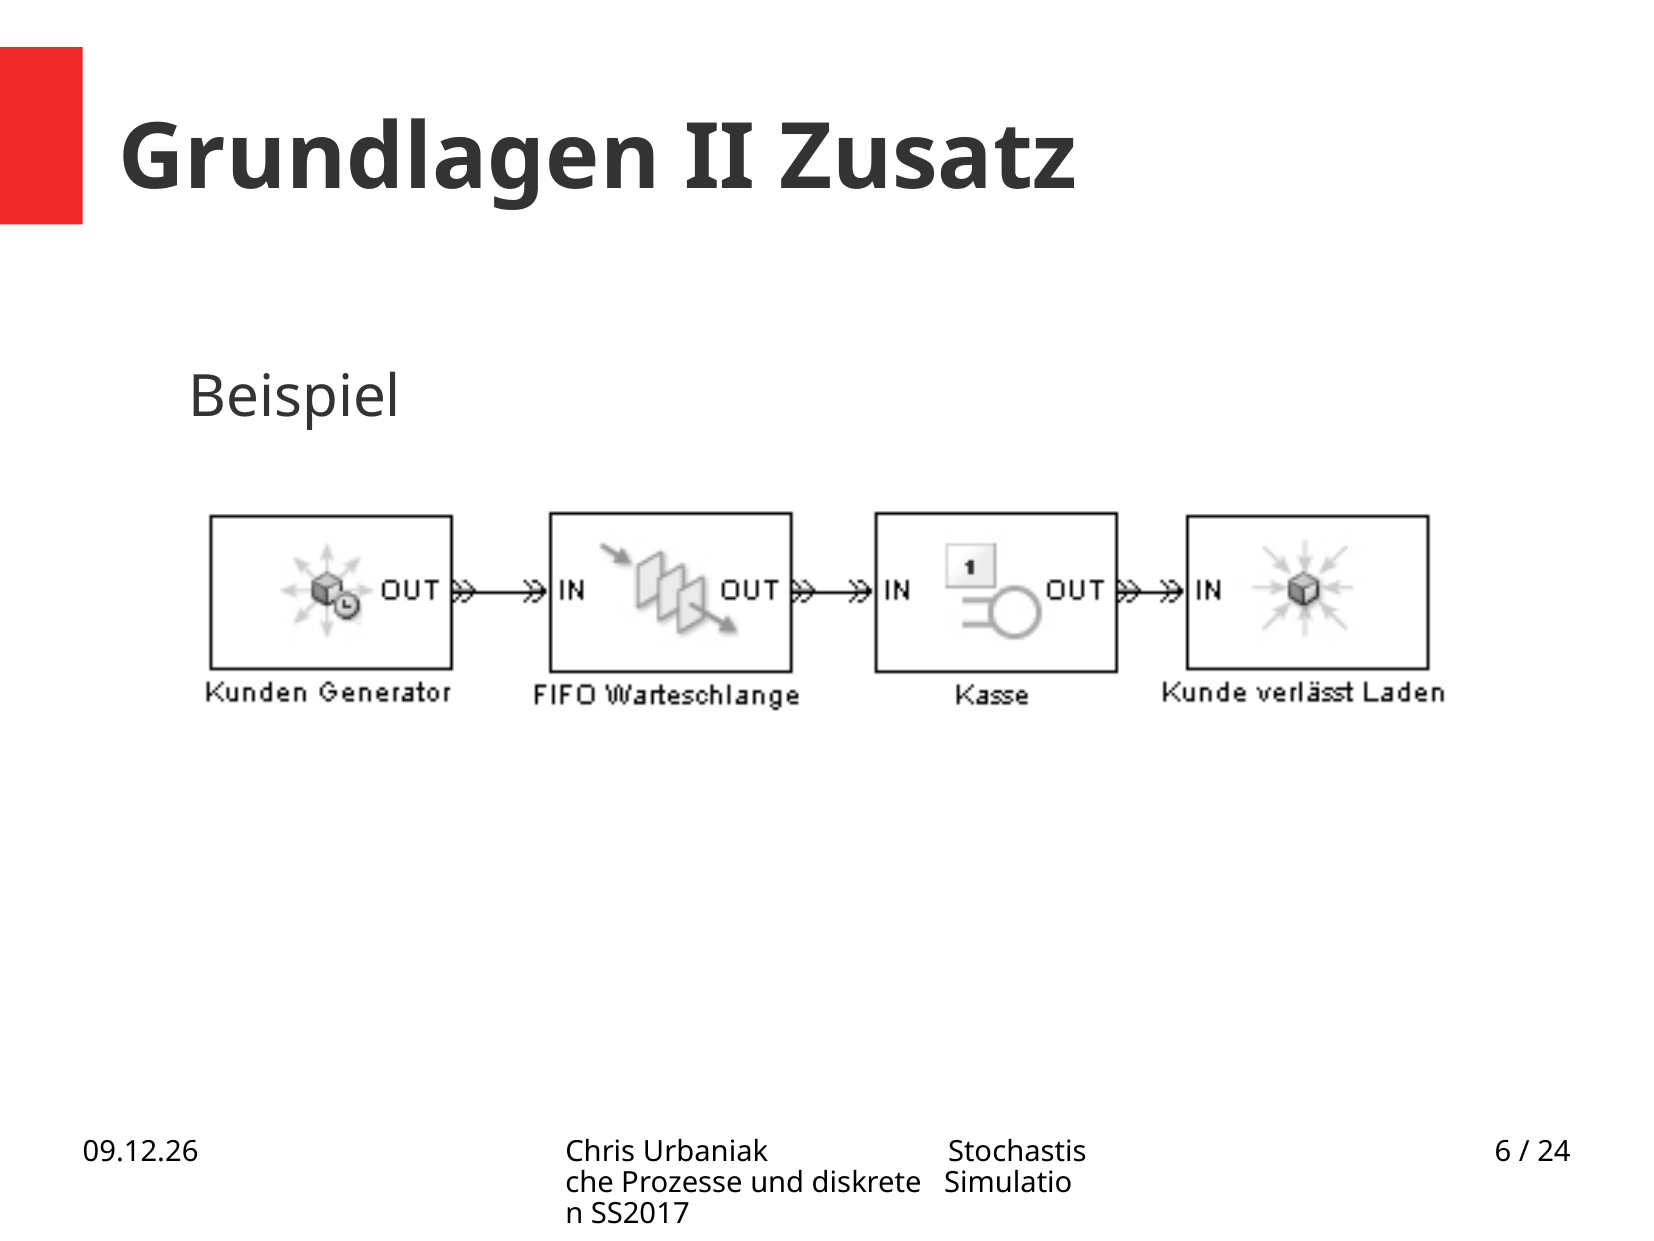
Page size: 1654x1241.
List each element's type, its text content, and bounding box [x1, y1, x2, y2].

list Beispiel [118, 354, 1536, 1074]
title Grundlagen II Zusatz [118, 49, 1571, 257]
picture [168, 496, 1453, 726]
